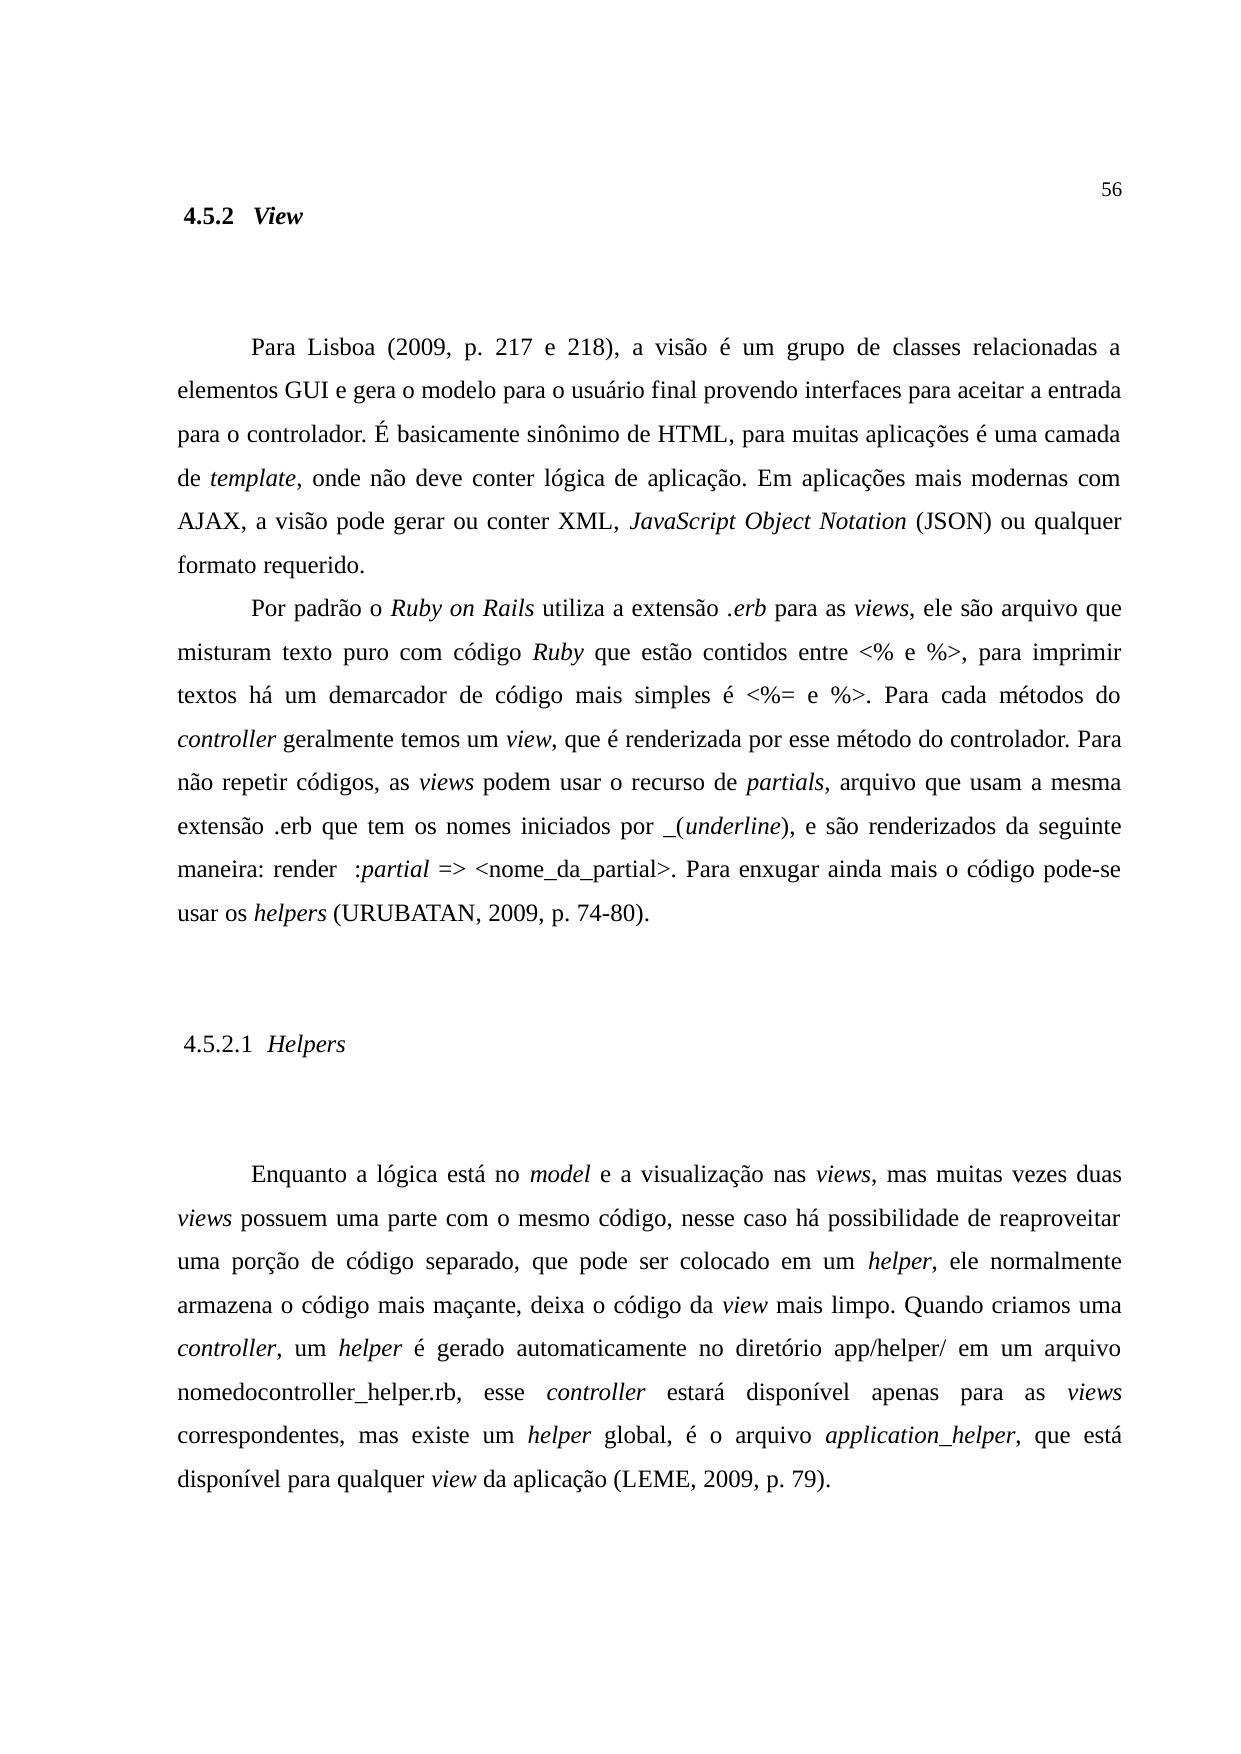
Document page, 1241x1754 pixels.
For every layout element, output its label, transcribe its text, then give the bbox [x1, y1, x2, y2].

subtitle View [177, 201, 1122, 230]
text Por padrão o Ruby on Rails utiliza a extensão .erb para as views, ele são arquivo que misturam texto puro com código Ruby que estão contidos entre <% e %>, para imprimir textos há um demarcador de código mais simples é <%= e %>. Para cada métodos do controller geralmente temos um view, que é renderizada por esse método do controlador. Para não repetir códigos, as views podem usar o recurso de partials, arquivo que usam a mesma extensão .erb que tem os nomes iniciados por _(underline), e são renderizados da seguinte maneira: render :partial => <nome_da_partial>. Para enxugar ainda mais o código pode-se usar os helpers (URUBATAN, 2009, p. 74-80). [177, 593, 1122, 927]
subtitle Helpers [177, 1028, 1122, 1058]
text Para Lisboa (2009, p. 217 e 218), a visão é um grupo de classes relacionadas a elementos GUI e gera o modelo para o usuário final provendo interfaces para aceitar a entrada para o controlador. É basicamente sinônimo de HTML, para muitas aplicações é uma camada de template, onde não deve conter lógica de aplicação. Em aplicações mais modernas com AJAX, a visão pode gerar ou conter XML, JavaScript Object Notation (JSON) ou qualquer formato requerido. [177, 332, 1122, 579]
text Enquanto a lógica está no model e a visualização nas views, mas muitas vezes duas views possuem uma parte com o mesmo código, nesse caso há possibilidade de reaproveitar uma porção de código separado, que pode ser colocado em um helper, ele normalmente armazena o código mais maçante, deixa o código da view mais limpo. Quando criamos uma controller, um helper é gerado automaticamente no diretório app/helper/ em um arquivo nomedocontroller_helper.rb, esse controller estará disponível apenas para as views correspondentes, mas existe um helper global, é o arquivo application_helper, que está disponível para qualquer view da aplicação (LEME, 2009, p. 79). [177, 1159, 1122, 1493]
